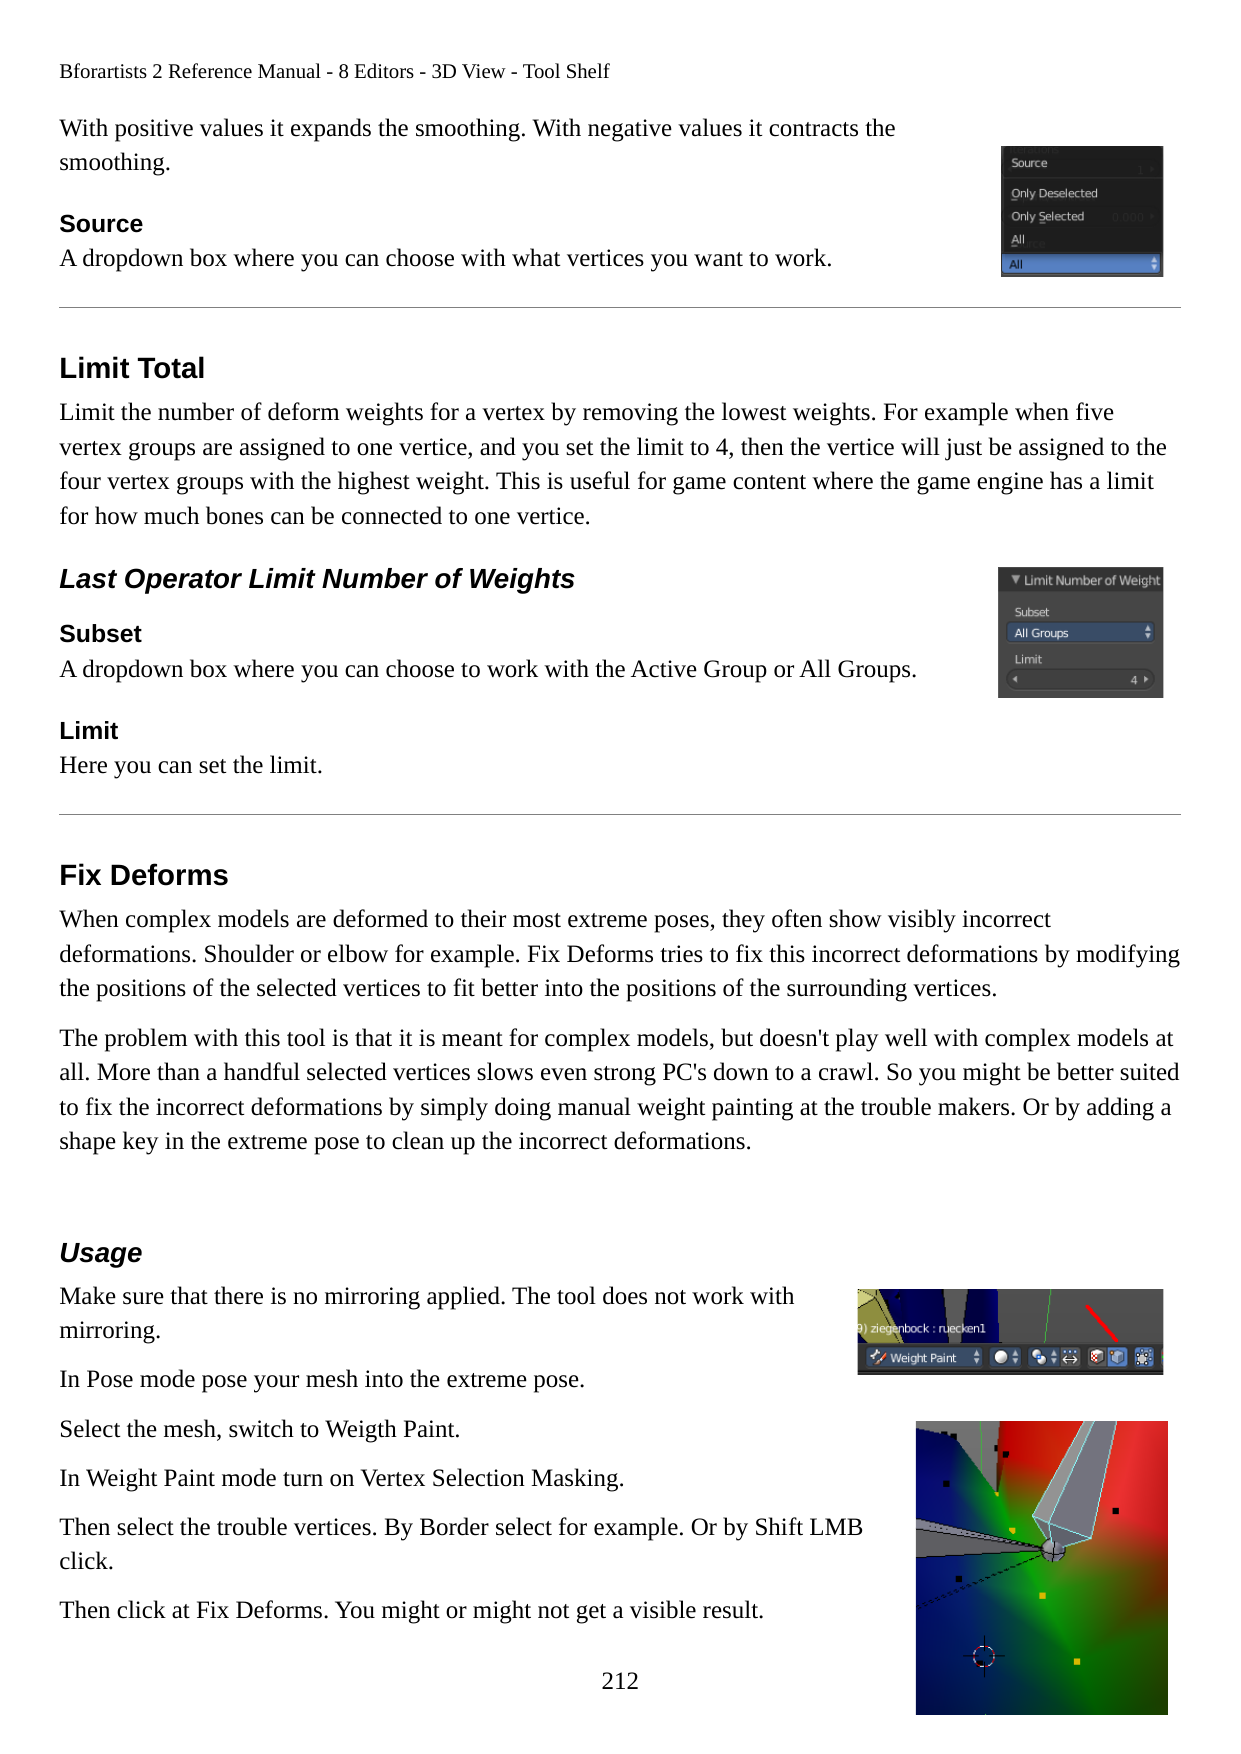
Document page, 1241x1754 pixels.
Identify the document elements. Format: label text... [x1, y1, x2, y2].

picture [1001, 146, 1164, 277]
subtitle Subset [59, 619, 998, 648]
subtitle Fix Deforms [59, 858, 1181, 892]
picture [998, 567, 1164, 698]
subtitle [1164, 619, 1181, 648]
text In Pose mode pose your mesh into the extreme pose. [59, 1364, 1181, 1393]
subtitle [1164, 209, 1181, 237]
subtitle Source [59, 209, 1001, 237]
picture [857, 1289, 1164, 1375]
text Limit the number of deform weights for a vertex by removing the lowest weights. For example when five vertex groups are assigned to one vertice, and you set the limit to 4, then the vertice will just be assigned to the four vertex groups with the highest weight. This is useful for game content where the game engine has a limit for how much bones can be connected to one vertice. [59, 397, 1181, 530]
text Make sure that there is no mirroring applied. The tool does not work with mirroring. [59, 1281, 1181, 1344]
picture [915, 1421, 1168, 1715]
text When complex models are deformed to their most extreme poses, they often show visibly incorrect deformations. Shoulder or elbow for example. Fix Deforms tries to fix this incorrect deformations by modifying the positions of the selected vertices to fit better into the positions of the surrounding vertices. [59, 904, 1181, 1002]
text With positive values it expands the smoothing. With negative values it contracts the smoothing. [59, 113, 1181, 176]
text Then click at Fix Deforms. You might or might not get a visible result. [59, 1595, 915, 1624]
text Here you can set the limit. [59, 751, 1181, 779]
text A dropdown box where you can choose with what vertices you want to work. [59, 243, 1001, 272]
subtitle Usage [59, 1237, 1181, 1268]
subtitle Limit [59, 716, 1181, 744]
text A dropdown box where you can choose to work with the Active Group or All Groups. [59, 654, 998, 683]
text In Weight Paint mode turn on Vertex Selection Masking. [59, 1463, 915, 1491]
subtitle Limit Total [59, 351, 1181, 385]
subtitle Last Operator Limit Number of Weights [59, 562, 1181, 594]
text Select the mesh, switch to Weigth Paint. [59, 1414, 1181, 1442]
text The problem with this tool is that it is meant for complex models, but doesn't play well with complex models at all. More than a handful selected vertices slows even strong PC's down to a crawl. So you might be better suited to fix the incorrect deformations by simply doing manual weight painting at the trouble makers. Or by adding a shape key in the extreme pose to clean up the incorrect deformations. [59, 1023, 1181, 1155]
text Then select the trouble vertices. By Border select for example. Or by Shift LMB click. [59, 1512, 915, 1575]
